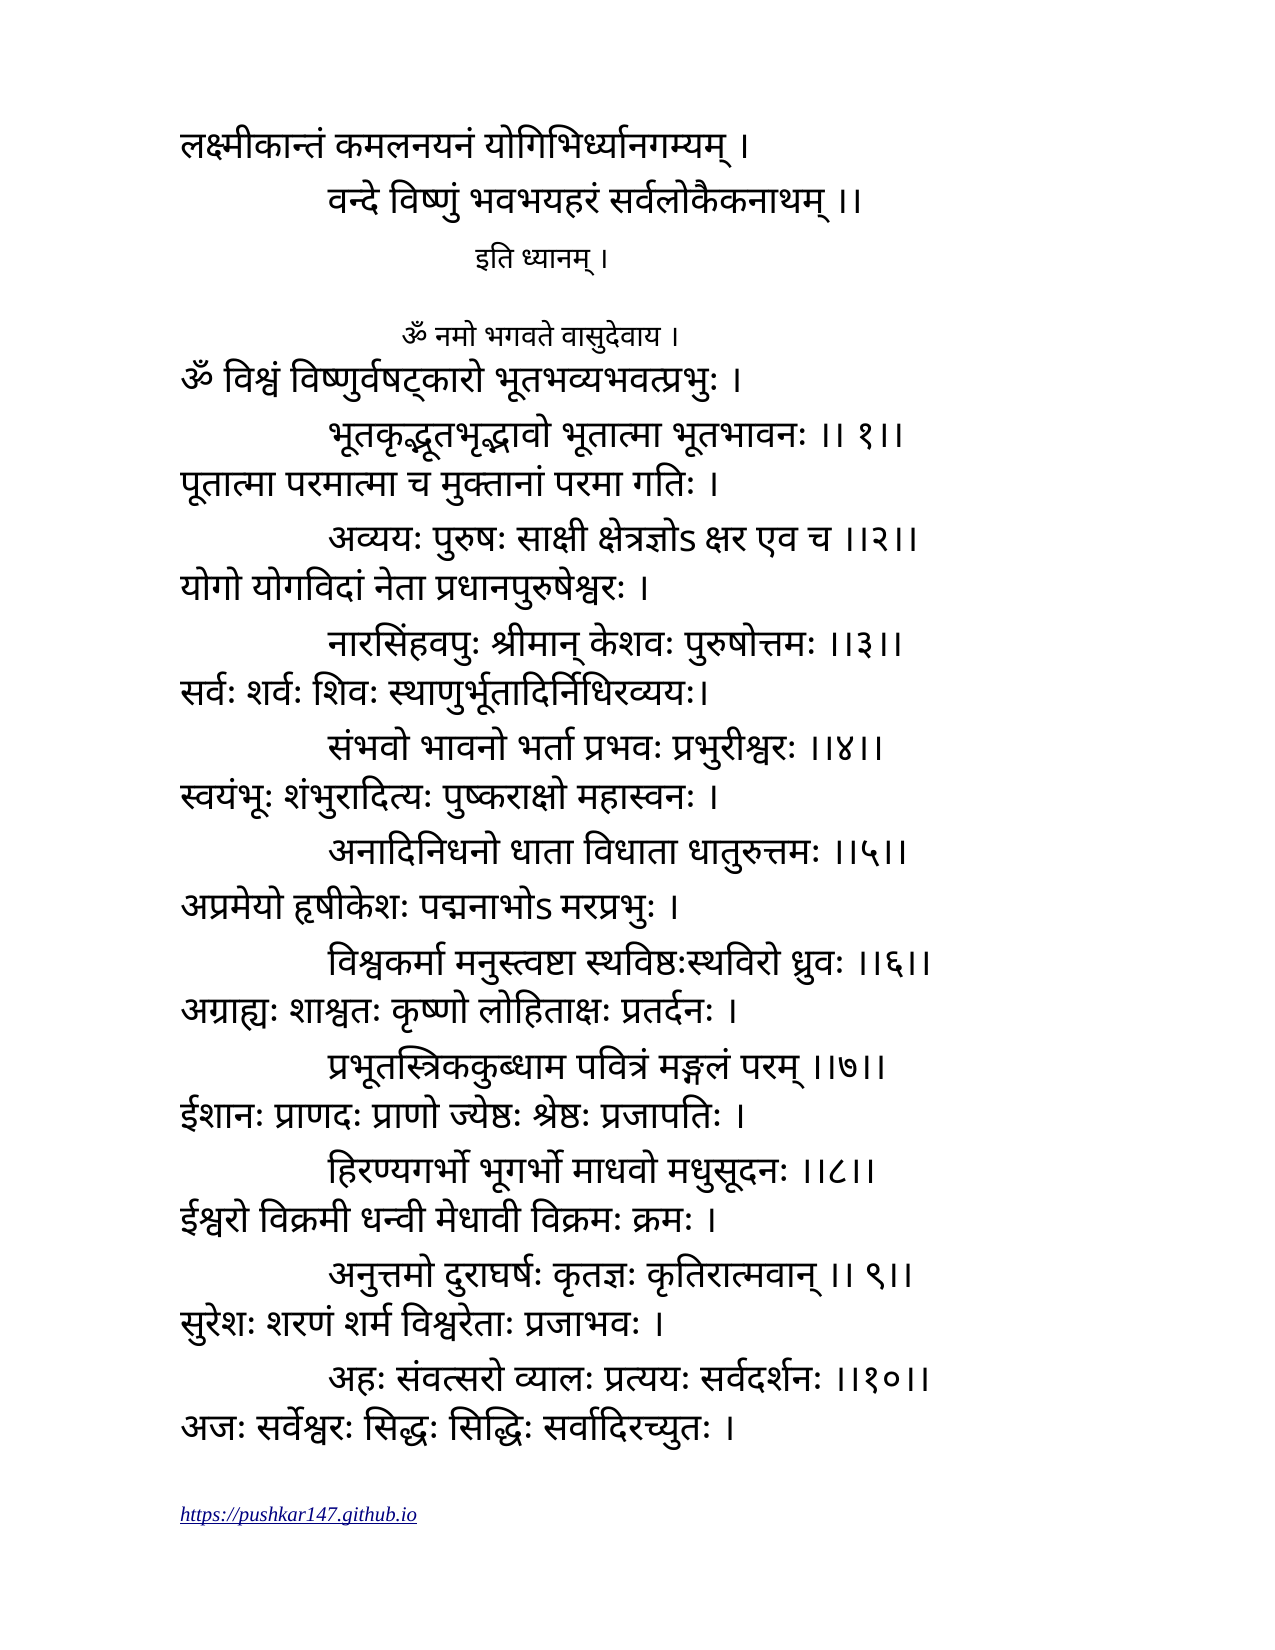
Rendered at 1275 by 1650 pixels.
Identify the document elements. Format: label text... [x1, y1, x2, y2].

text इति ध्यानम् । ॐ नमो भगवते वासुदेवाय । ॐ विश्वं विष्णुर्वषट्कारो भूतभव्यभवत्प्रभुः । भूतकृद्भूतभृद्भावो भूतात्मा भूतभावनः ।। १।। पूतात्मा परमात्मा च मुक्तानां परमा गतिः । अव्ययः पुरुषः साक्षी क्षेत्रज्ञोsक्षर एव च ।।२।। योगो योगविदां नेता प्रधानपुरुषेश्वरः । नारसिंहवपुः श्रीमान् केशवः पुरुषोत्तमः ।।३।। [180, 229, 1160, 671]
text सर्वः शर्वः शिवः स्थाणुर्भूतादिर्निधिरव्ययः। संभवो भावनो भर्ता प्रभवः प्रभुरीश्वरः ।।४।। स्वयंभूः शंभुरादित्यः पुष्कराक्षो महास्वनः । अनादिनिधनो धाता विधाता धातुरुत्तमः ।।५।। अप्रमेयो हृषीकेशः पद्मनाभोsमरप्रभुः । विश्वकर्मा मनुस्त्वष्टा स्थविष्ठःस्थविरो ध्रुवः ।।६।। अग्राह्यः शाश्वतः कृष्णो लोहिताक्षः प्रतर्दनः । प्रभूतस्त्रिककुब्धाम पवित्रं मङ्गलं परम् ।।७।। ईशानः प्राणदः प्राणो ज्येष्ठः श्रेष्ठः प्रजापतिः । हिरण्यगर्भो भूगर्भो माधवो मधुसूदनः ।।८।। ईश्वरो विक्रमी धन्वी मेधावी विक्रमः क्रमः । अनुत्तमो दुराघर्षः कृतज्ञः कृतिरात्मवान् ।। ९।। सुरेशः शरणं शर्म विश्वरेताः प्रजाभवः । अहः संवत्सरो व्यालः प्रत्ययः सर्वदर्शनः ।।१०।। अजः सर्वेश्वरः सिद्धः सिद्धिः सर्वादिरच्युतः । [180, 671, 1160, 1456]
text लक्ष्मीकान्तं कमलनयनं योगिभिर्ध्यानगम्यम् । वन्दे विष्णुं भवभयहरं सर्वलोकैकनाथम् ।। [180, 118, 1160, 229]
